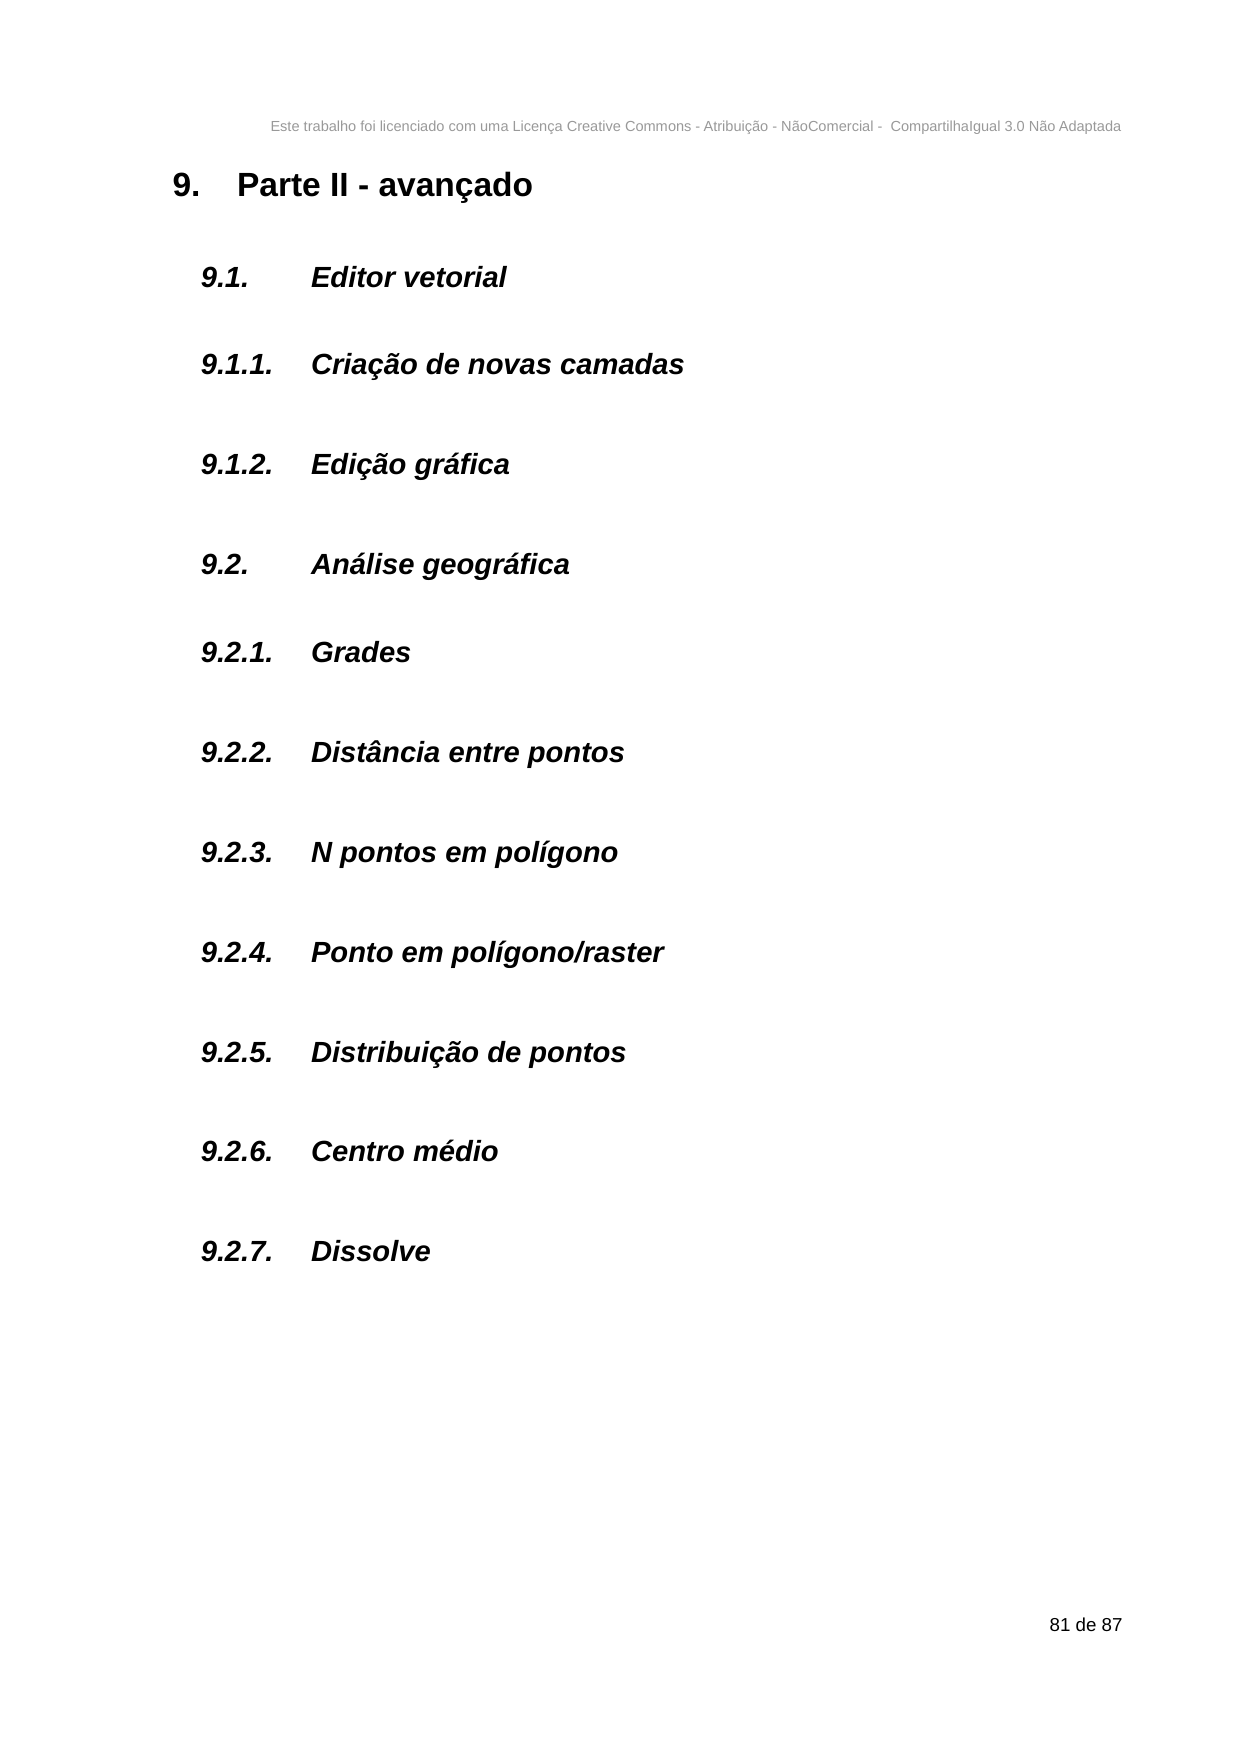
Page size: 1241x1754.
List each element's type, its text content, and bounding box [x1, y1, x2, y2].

subtitle Criação de novas camadas [163, 347, 1122, 381]
subtitle Dissolve [163, 1234, 1122, 1268]
subtitle Edição gráfica [163, 447, 1122, 481]
subtitle Centro médio [163, 1134, 1122, 1168]
subtitle Parte II - avançado [163, 164, 1077, 203]
subtitle Análise geográfica [163, 547, 1077, 581]
subtitle N pontos em polígono [163, 835, 1122, 868]
subtitle Distribuição de pontos [163, 1034, 1122, 1068]
subtitle Editor vetorial [163, 260, 1077, 293]
subtitle Distância entre pontos [163, 735, 1122, 768]
subtitle Grades [163, 635, 1122, 668]
subtitle Ponto em polígono/raster [163, 935, 1122, 968]
